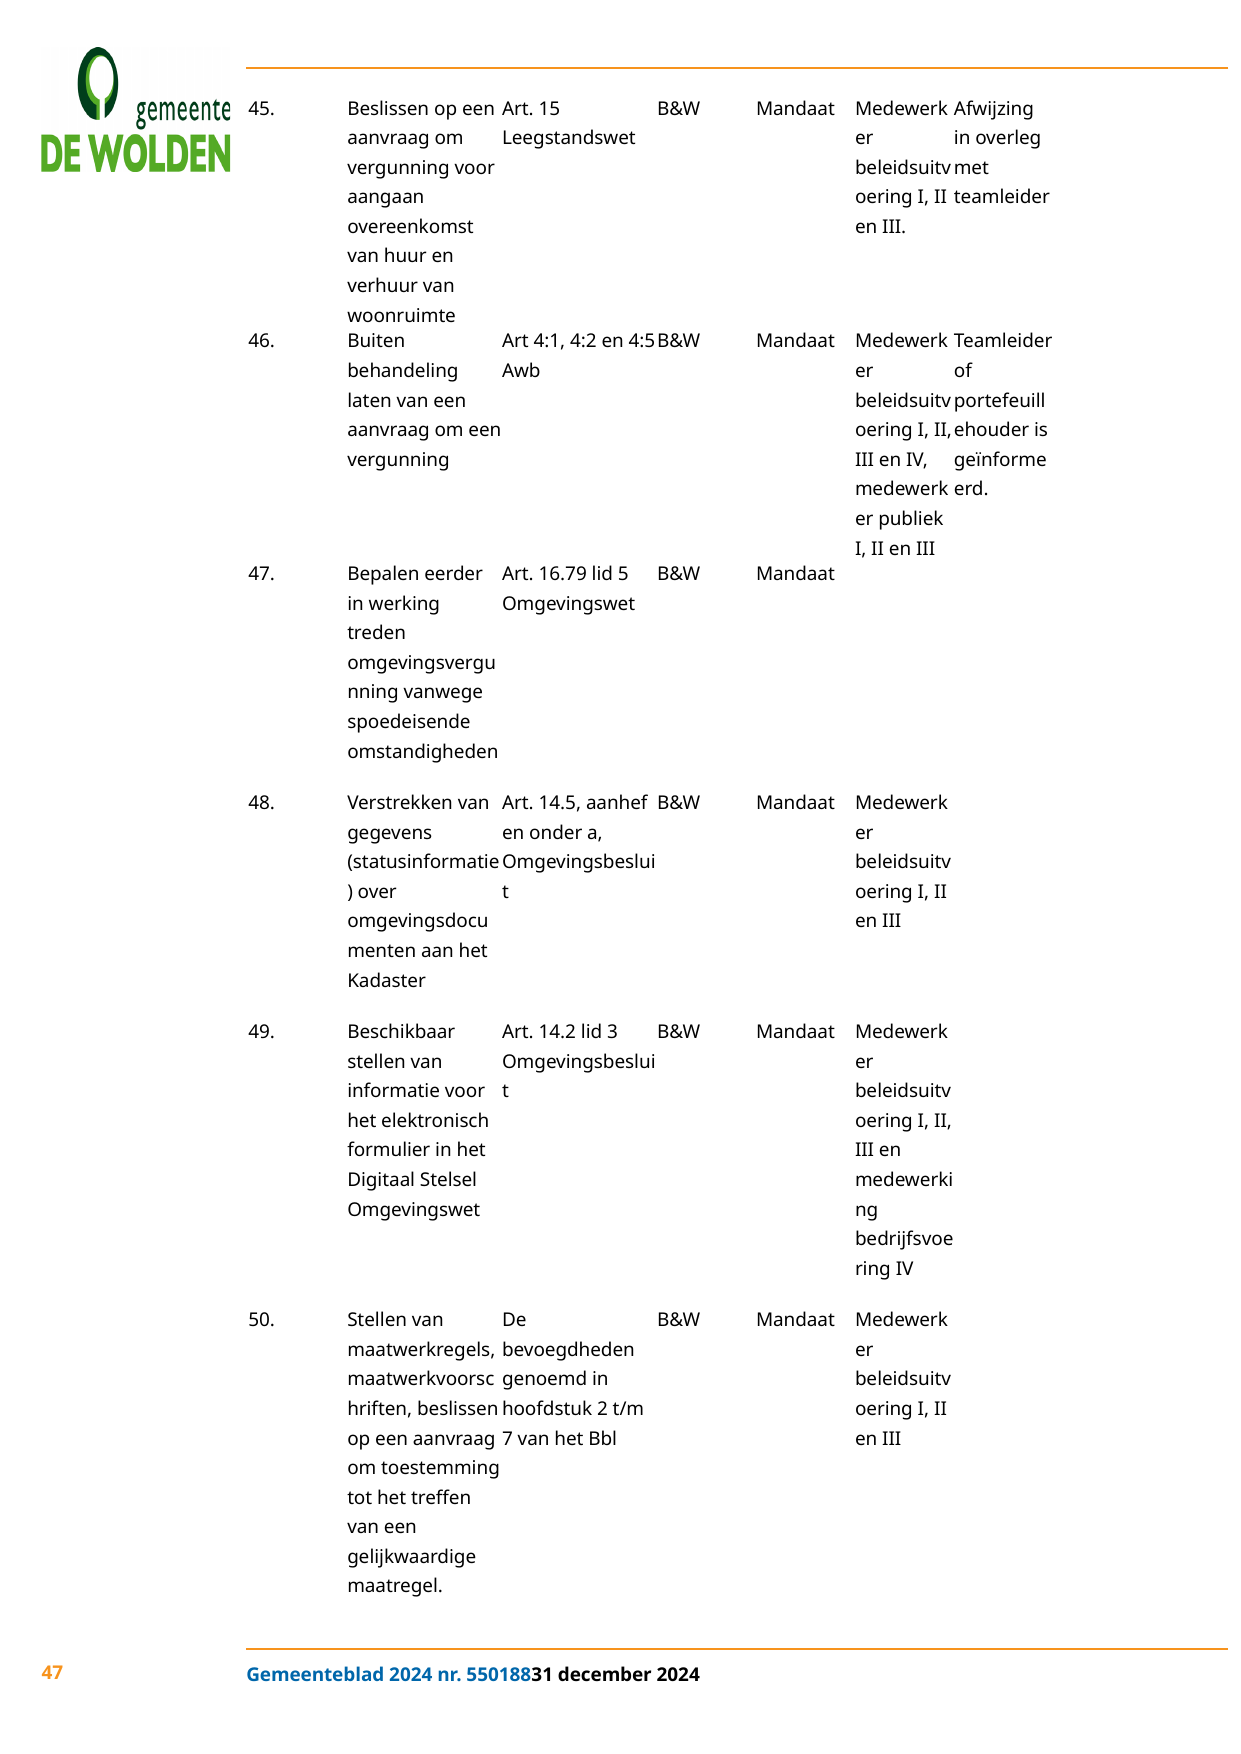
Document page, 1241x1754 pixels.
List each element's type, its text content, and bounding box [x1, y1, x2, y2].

table_cell [347, 1281, 502, 1306]
table_cell B&W [657, 95, 756, 328]
table_cell Medewerker beleidsuitvoering I, II, III en IV, medewerker publiek I, II en III [855, 328, 954, 560]
table_cell Bepalen eerder in werking treden omgevingsvergunning vanwege spoedeisende omstandigheden [347, 560, 502, 764]
table_cell [657, 1281, 756, 1306]
table_cell [756, 764, 855, 789]
table_cell Art. 14.5, aanhef en onder a, Omgevingsbesluit [502, 789, 657, 993]
table_cell [1053, 789, 1152, 993]
table_cell Buiten behandeling laten van een aanvraag om een vergunning [347, 328, 502, 560]
table_cell [502, 764, 657, 789]
table_cell Mandaat [756, 1306, 855, 1598]
table_cell [954, 1306, 1053, 1598]
table_cell Mandaat [756, 560, 855, 764]
table_cell 49. [248, 1018, 347, 1281]
table_cell Art. 15 Leegstandswet [502, 95, 657, 328]
table_cell B&W [657, 1306, 756, 1598]
table_cell 46. [248, 328, 347, 560]
table_cell Art 4:1, 4:2 en 4:5 Awb [502, 328, 657, 560]
table_cell [855, 560, 954, 764]
table_cell [954, 764, 1053, 789]
table_cell [756, 1281, 855, 1306]
table_cell [347, 993, 502, 1018]
table_cell [248, 993, 347, 1018]
table_cell B&W [657, 560, 756, 764]
table_cell [855, 1281, 954, 1306]
table_cell [1053, 1281, 1152, 1306]
table_cell Medewerker beleidsuitvoering I, II, III en medewerking bedrijfsvoering IV [855, 1018, 954, 1281]
table_cell [248, 1281, 347, 1306]
table_cell [1053, 328, 1152, 560]
table_cell Mandaat [756, 328, 855, 560]
table_cell B&W [657, 328, 756, 560]
table_cell Medewerker beleidsuitvoering I, II en III. [855, 95, 954, 328]
table_cell [1053, 993, 1152, 1018]
table_cell Mandaat [756, 1018, 855, 1281]
table_cell [347, 764, 502, 789]
table_cell [1053, 764, 1152, 789]
table_cell De bevoegdheden genoemd in hoofdstuk 2 t/m 7 van het Bbl [502, 1306, 657, 1598]
table_cell Art. 14.2 lid 3 Omgevingsbesluit [502, 1018, 657, 1281]
table_cell [1053, 1018, 1152, 1281]
table_cell [1053, 95, 1152, 328]
table_cell [954, 560, 1053, 764]
table_cell [1053, 1306, 1152, 1598]
table_cell 50. [248, 1306, 347, 1598]
table_cell Mandaat [756, 789, 855, 993]
table_cell Afwijzing in overleg met teamleider [954, 95, 1053, 328]
table_cell [1053, 560, 1152, 764]
table_cell 47. [248, 560, 347, 764]
table_cell [657, 993, 756, 1018]
picture [41, 47, 231, 172]
table_cell Medewerker beleidsuitvoering I, II en III [855, 1306, 954, 1598]
table_cell Art. 16.79 lid 5 Omgevingswet [502, 560, 657, 764]
table_cell Stellen van maatwerkregels, maatwerkvoorschriften, beslissen op een aanvraag om toestemming tot het treffen van een gelijkwaardige maatregel. [347, 1306, 502, 1598]
table_cell [756, 993, 855, 1018]
table_cell Beslissen op een aanvraag om vergunning voor aangaan overeenkomst van huur en verhuur van woonruimte [347, 95, 502, 328]
table_cell 45. [248, 95, 347, 328]
table_cell [855, 764, 954, 789]
table_cell Verstrekken van gegevens (statusinformatie) over omgevingsdocumenten aan het Kadaster [347, 789, 502, 993]
table_cell B&W [657, 789, 756, 993]
table_cell [657, 764, 756, 789]
table_cell [954, 1281, 1053, 1306]
table_cell 48. [248, 789, 347, 993]
table_cell Medewerker beleidsuitvoering I, II en III [855, 789, 954, 993]
table_cell [248, 764, 347, 789]
table_cell [502, 1281, 657, 1306]
table_cell B&W [657, 1018, 756, 1281]
table_cell Mandaat [756, 95, 855, 328]
table_cell [855, 993, 954, 1018]
table_cell [954, 993, 1053, 1018]
table_cell [502, 993, 657, 1018]
table_cell [954, 1018, 1053, 1281]
table_cell Beschikbaar stellen van informatie voor het elektronisch formulier in het Digitaal Stelsel Omgevingswet [347, 1018, 502, 1281]
table_cell Teamleider of portefeuillehouder is geïnformeerd. [954, 328, 1053, 560]
table_cell [954, 789, 1053, 993]
